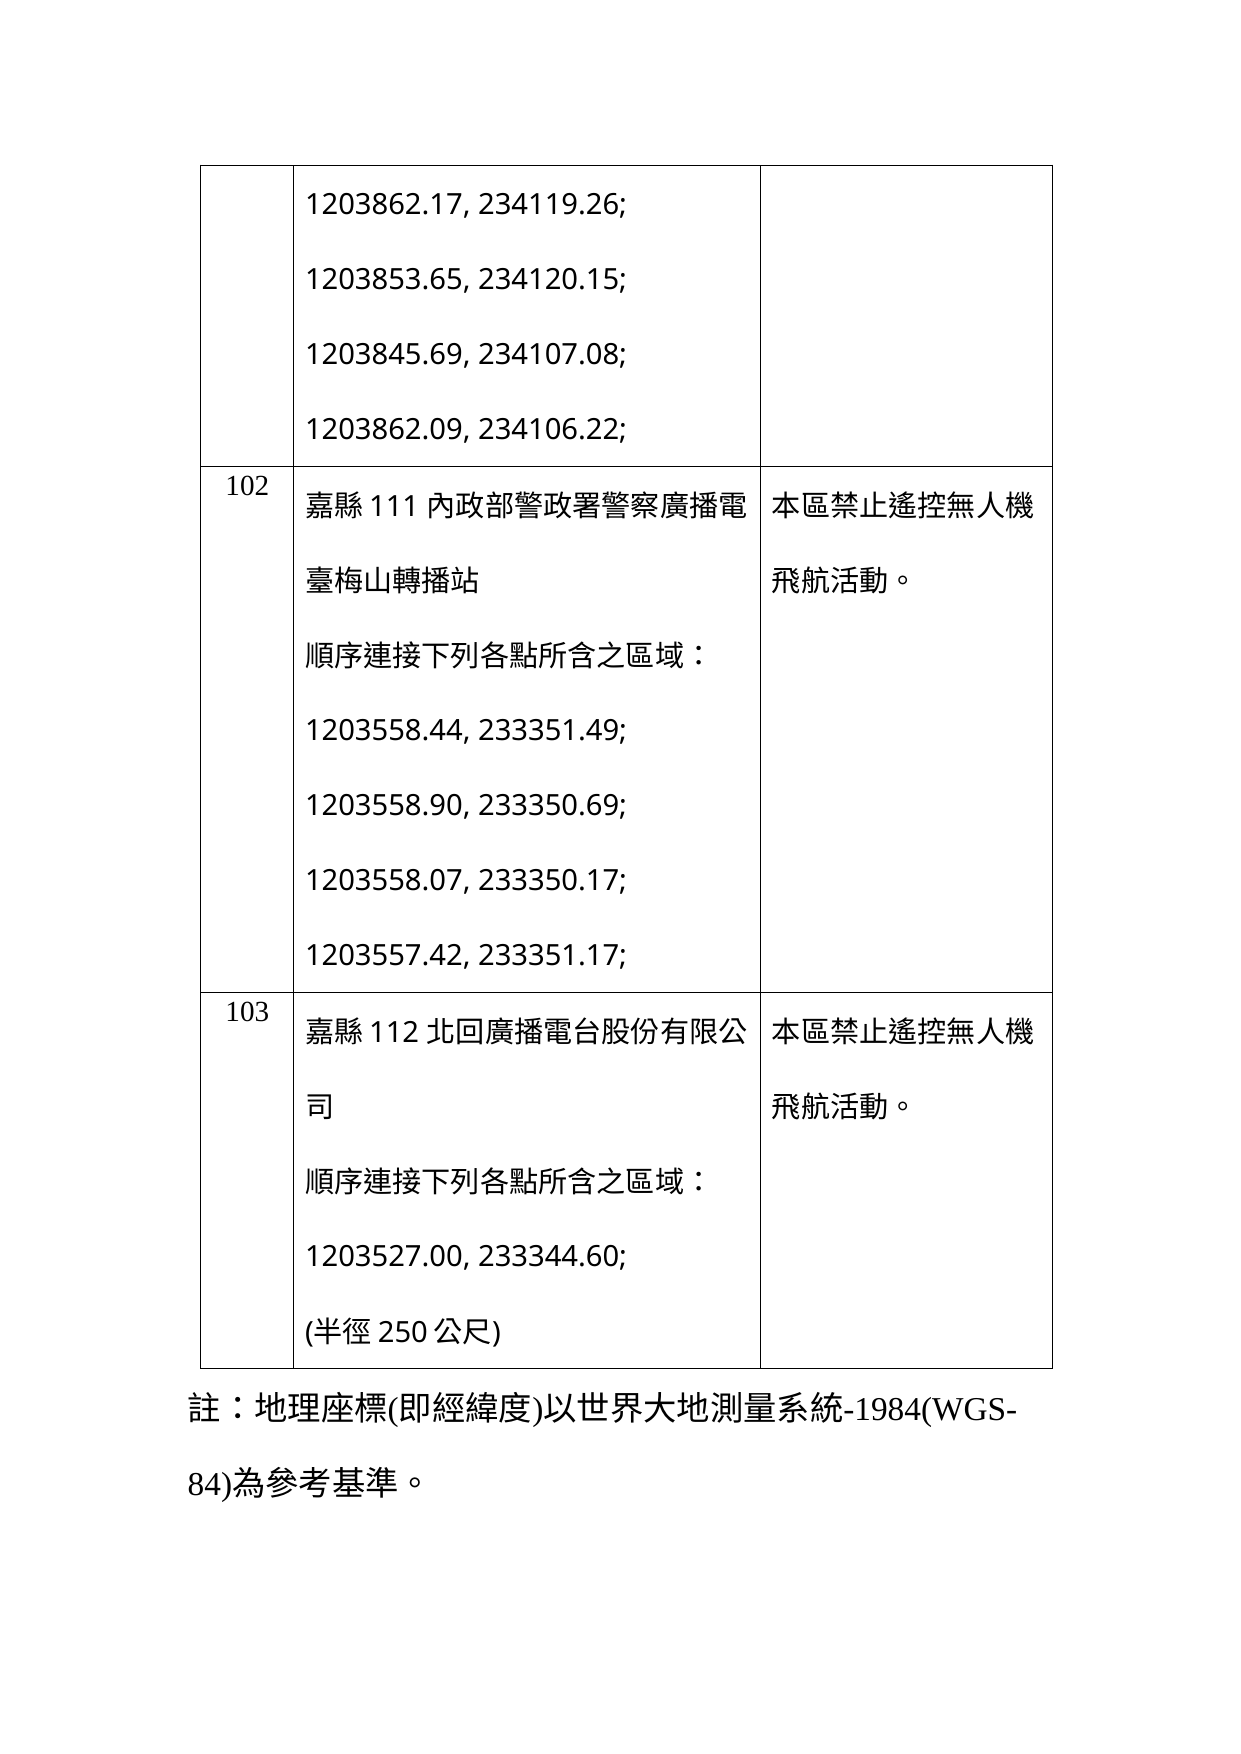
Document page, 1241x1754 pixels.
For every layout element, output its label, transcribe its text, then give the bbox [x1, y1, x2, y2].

table_cell [761, 166, 1052, 466]
table_cell 1203862.17, 234119.26; 1203853.65, 234120.15; 1203845.69, 234107.08; 1203862.09, 234106.22; [294, 166, 760, 466]
table_cell 嘉縣111 內政部警政署警察廣播電臺梅山轉播站 順序連接下列各點所含之區域： 1203558.44, 233351.49; 1203558.90, 233350.69; 1203558.07, 233350.17; 1203557.42, 233351.17; [294, 467, 760, 992]
text 註：地理座標(即經緯度)以世界大地測量系統-1984(WGS-84)為參考基準。 [187, 1369, 1053, 1519]
table_cell [201, 166, 293, 466]
table_cell 本區禁止遙控無人機飛航活動。 [761, 993, 1052, 1368]
table_cell 103 [201, 993, 293, 1368]
table_cell 本區禁止遙控無人機飛航活動。 [761, 467, 1052, 992]
table_cell 嘉縣112 北回廣播電台股份有限公司 順序連接下列各點所含之區域： 1203527.00, 233344.60; (半徑250公尺) [294, 993, 760, 1368]
table_cell 102 [201, 467, 293, 992]
